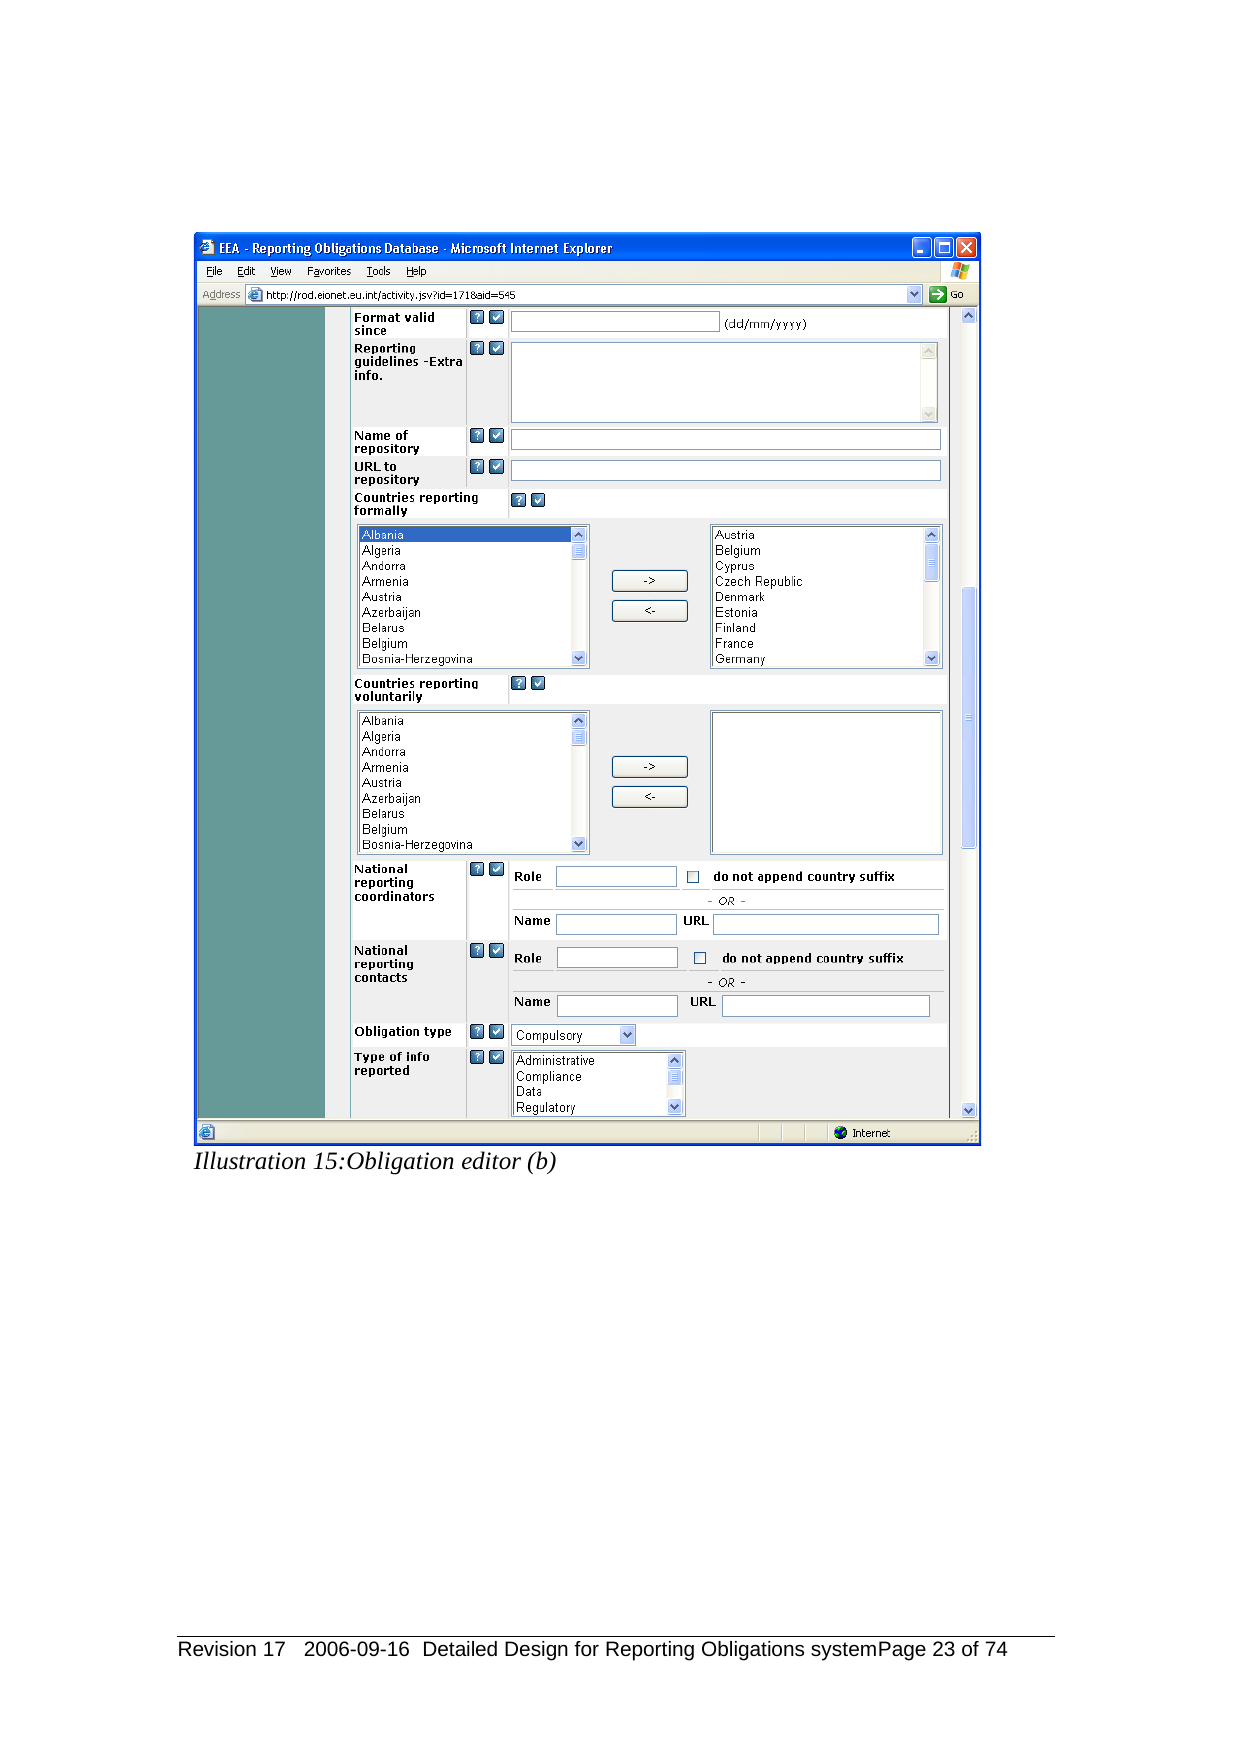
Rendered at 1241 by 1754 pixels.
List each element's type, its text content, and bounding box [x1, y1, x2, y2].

text Illustration 15:Obligation editor (b) [194, 1146, 981, 1175]
picture [193, 232, 982, 1146]
